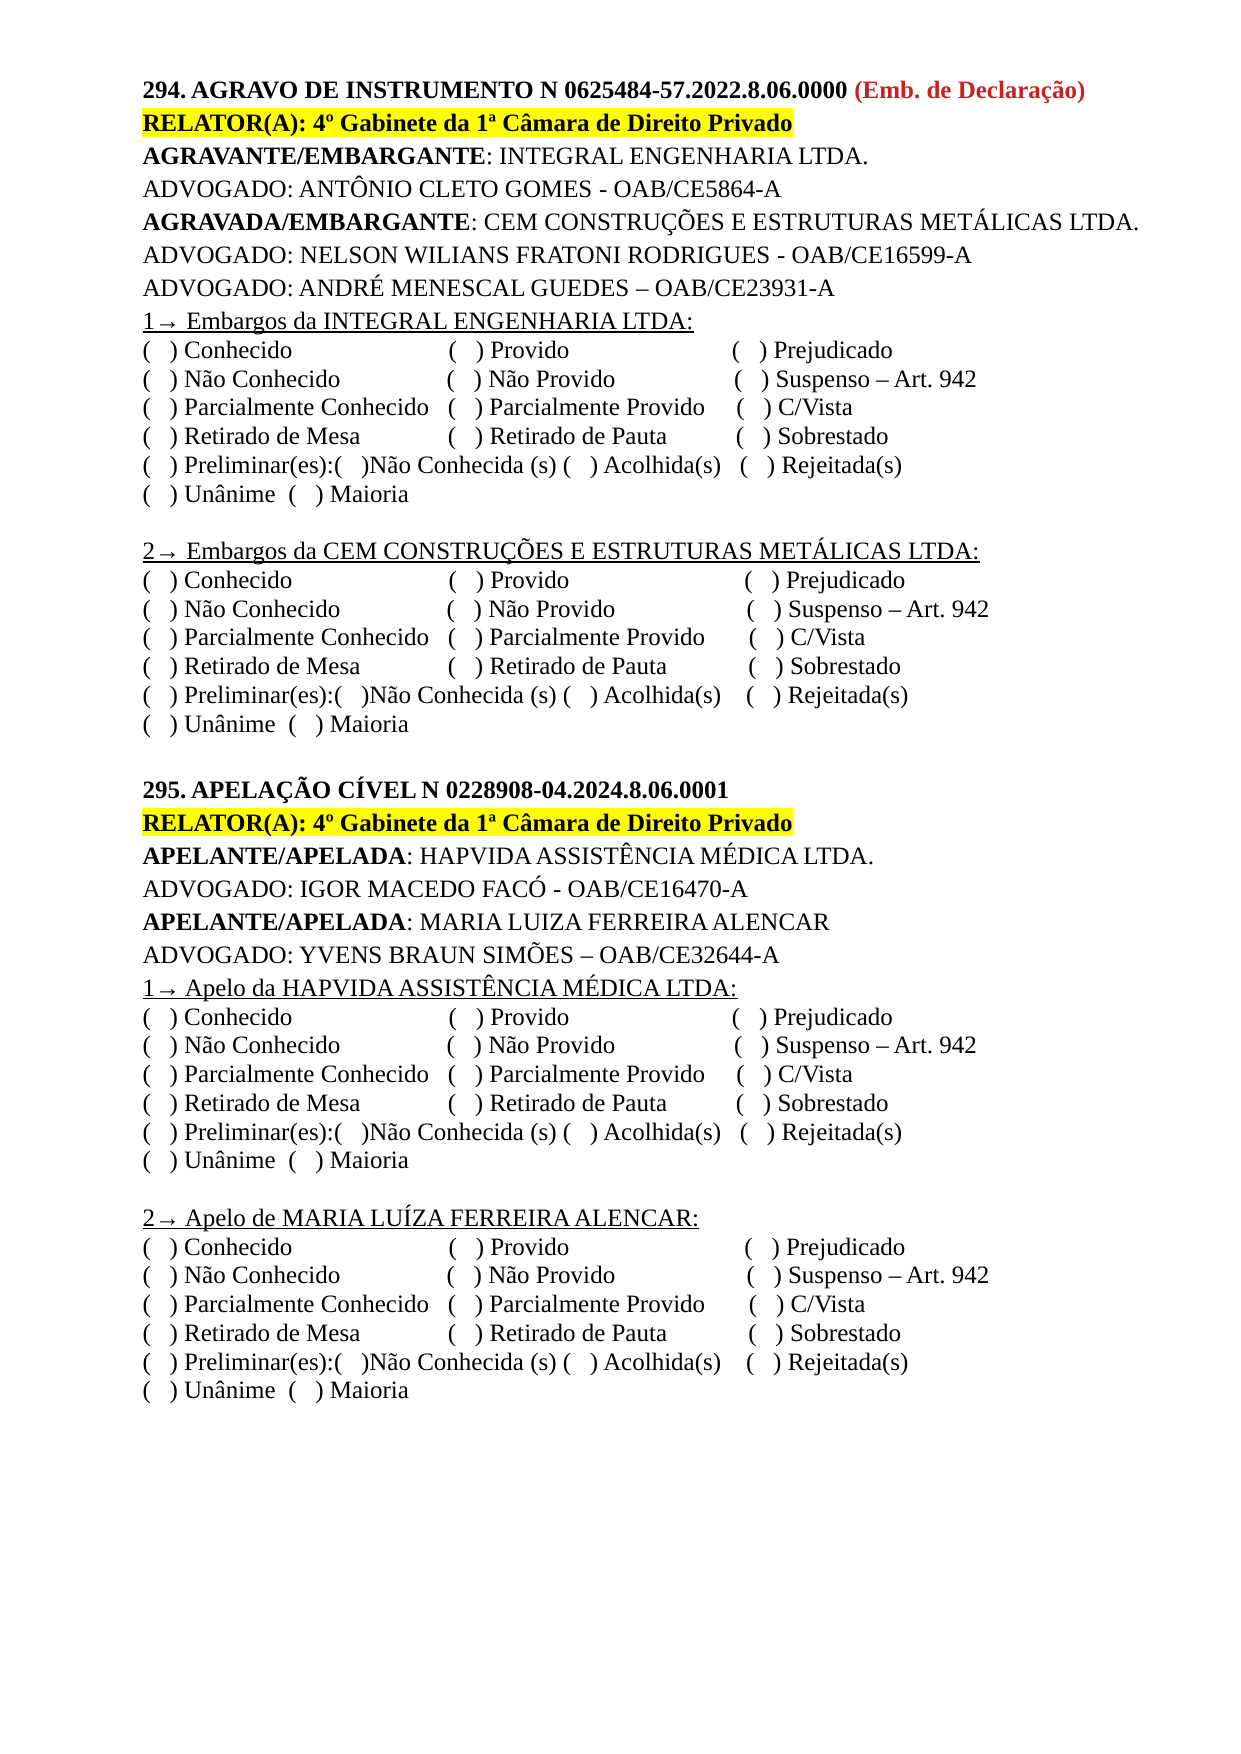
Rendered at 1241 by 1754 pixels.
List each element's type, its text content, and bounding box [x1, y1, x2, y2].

text ( ) Conhecido ( ) Provido ( ) Prejudicado [142, 335, 1141, 364]
text ( ) Retirado de Mesa ( ) Retirado de Pauta ( ) Sobrestado [142, 1088, 1158, 1117]
text ( ) Não Conhecido ( ) Não Provido ( ) Suspenso – Art. 942 [142, 364, 1158, 392]
text ( ) Preliminar(es):( )Não Conhecida (s) ( ) Acolhida(s) ( ) Rejeitada(s) [142, 680, 1158, 709]
text ( ) Retirado de Mesa ( ) Retirado de Pauta ( ) Sobrestado [142, 421, 1158, 450]
text ( ) Preliminar(es):( )Não Conhecida (s) ( ) Acolhida(s) ( ) Rejeitada(s) [142, 1117, 1158, 1145]
text ( ) Conhecido ( ) Provido ( ) Prejudicado [142, 565, 1141, 594]
text 294. AGRAVO DE INSTRUMENTO N 0625484-57.2022.8.06.0000 (Emb. de Declaração) RELATOR(A): 4º Gabinete da 1ª Câmara de Direito Privado AGRAVANTE/EMBARGANTE: INTEGRAL ENGENHARIA LTDA. ADVOGADO: ANTÔNIO CLETO GOMES - OAB/CE5864-A AGRAVADA/EMBARGANTE: CEM CONSTRUÇÕES E ESTRUTURAS METÁLICAS LTDA. ADVOGADO: NELSON WILIANS FRATONI RODRIGUES - OAB/CE16599-A ADVOGADO: ANDRÉ MENESCAL GUEDES – OAB/CE23931-A [142, 75, 1141, 302]
text 1→ Embargos da INTEGRAL ENGENHARIA LTDA: [142, 306, 1141, 335]
text ( ) Não Conhecido ( ) Não Provido ( ) Suspenso – Art. 942 [142, 594, 1158, 622]
text 1→ Apelo da HAPVIDA ASSISTÊNCIA MÉDICA LTDA: [142, 973, 1141, 1002]
text ( ) Preliminar(es):( )Não Conhecida (s) ( ) Acolhida(s) ( ) Rejeitada(s) [142, 450, 1158, 479]
text ( ) Retirado de Mesa ( ) Retirado de Pauta ( ) Sobrestado [142, 651, 1158, 680]
text ( ) Retirado de Mesa ( ) Retirado de Pauta ( ) Sobrestado [142, 1318, 1158, 1347]
text 2→ Embargos da CEM CONSTRUÇÕES E ESTRUTURAS METÁLICAS LTDA: [142, 536, 1141, 565]
text ( ) Não Conhecido ( ) Não Provido ( ) Suspenso – Art. 942 [142, 1260, 1158, 1289]
text ( ) Conhecido ( ) Provido ( ) Prejudicado [142, 1002, 1141, 1030]
text ( ) Conhecido ( ) Provido ( ) Prejudicado [142, 1232, 1141, 1260]
text ( ) Parcialmente Conhecido ( ) Parcialmente Provido ( ) C/Vista [142, 1289, 1158, 1318]
text ( ) Unânime ( ) Maioria [142, 1145, 1158, 1174]
text ( ) Parcialmente Conhecido ( ) Parcialmente Provido ( ) C/Vista [142, 1059, 1158, 1088]
text ( ) Parcialmente Conhecido ( ) Parcialmente Provido ( ) C/Vista [142, 392, 1158, 421]
text ( ) Preliminar(es):( )Não Conhecida (s) ( ) Acolhida(s) ( ) Rejeitada(s) [142, 1347, 1158, 1375]
text ( ) Unânime ( ) Maioria [142, 1375, 1141, 1470]
text 2→ Apelo de MARIA LUÍZA FERREIRA ALENCAR: [142, 1203, 1141, 1232]
text ( ) Parcialmente Conhecido ( ) Parcialmente Provido ( ) C/Vista [142, 622, 1158, 651]
text ( ) Não Conhecido ( ) Não Provido ( ) Suspenso – Art. 942 [142, 1030, 1158, 1059]
text ( ) Unânime ( ) Maioria [142, 479, 1158, 507]
text ( ) Unânime ( ) Maioria 295. APELAÇÃO CÍVEL N 0228908-04.2024.8.06.0001 RELATOR(A): 4º Gabinete da 1ª Câmara de Direito Privado APELANTE/APELADA: HAPVIDA ASSISTÊNCIA MÉDICA LTDA. ADVOGADO: IGOR MACEDO FACÓ - OAB/CE16470-A APELANTE/APELADA: MARIA LUIZA FERREIRA ALENCAR ADVOGADO: YVENS BRAUN SIMÕES – OAB/CE32644-A [142, 709, 1141, 968]
